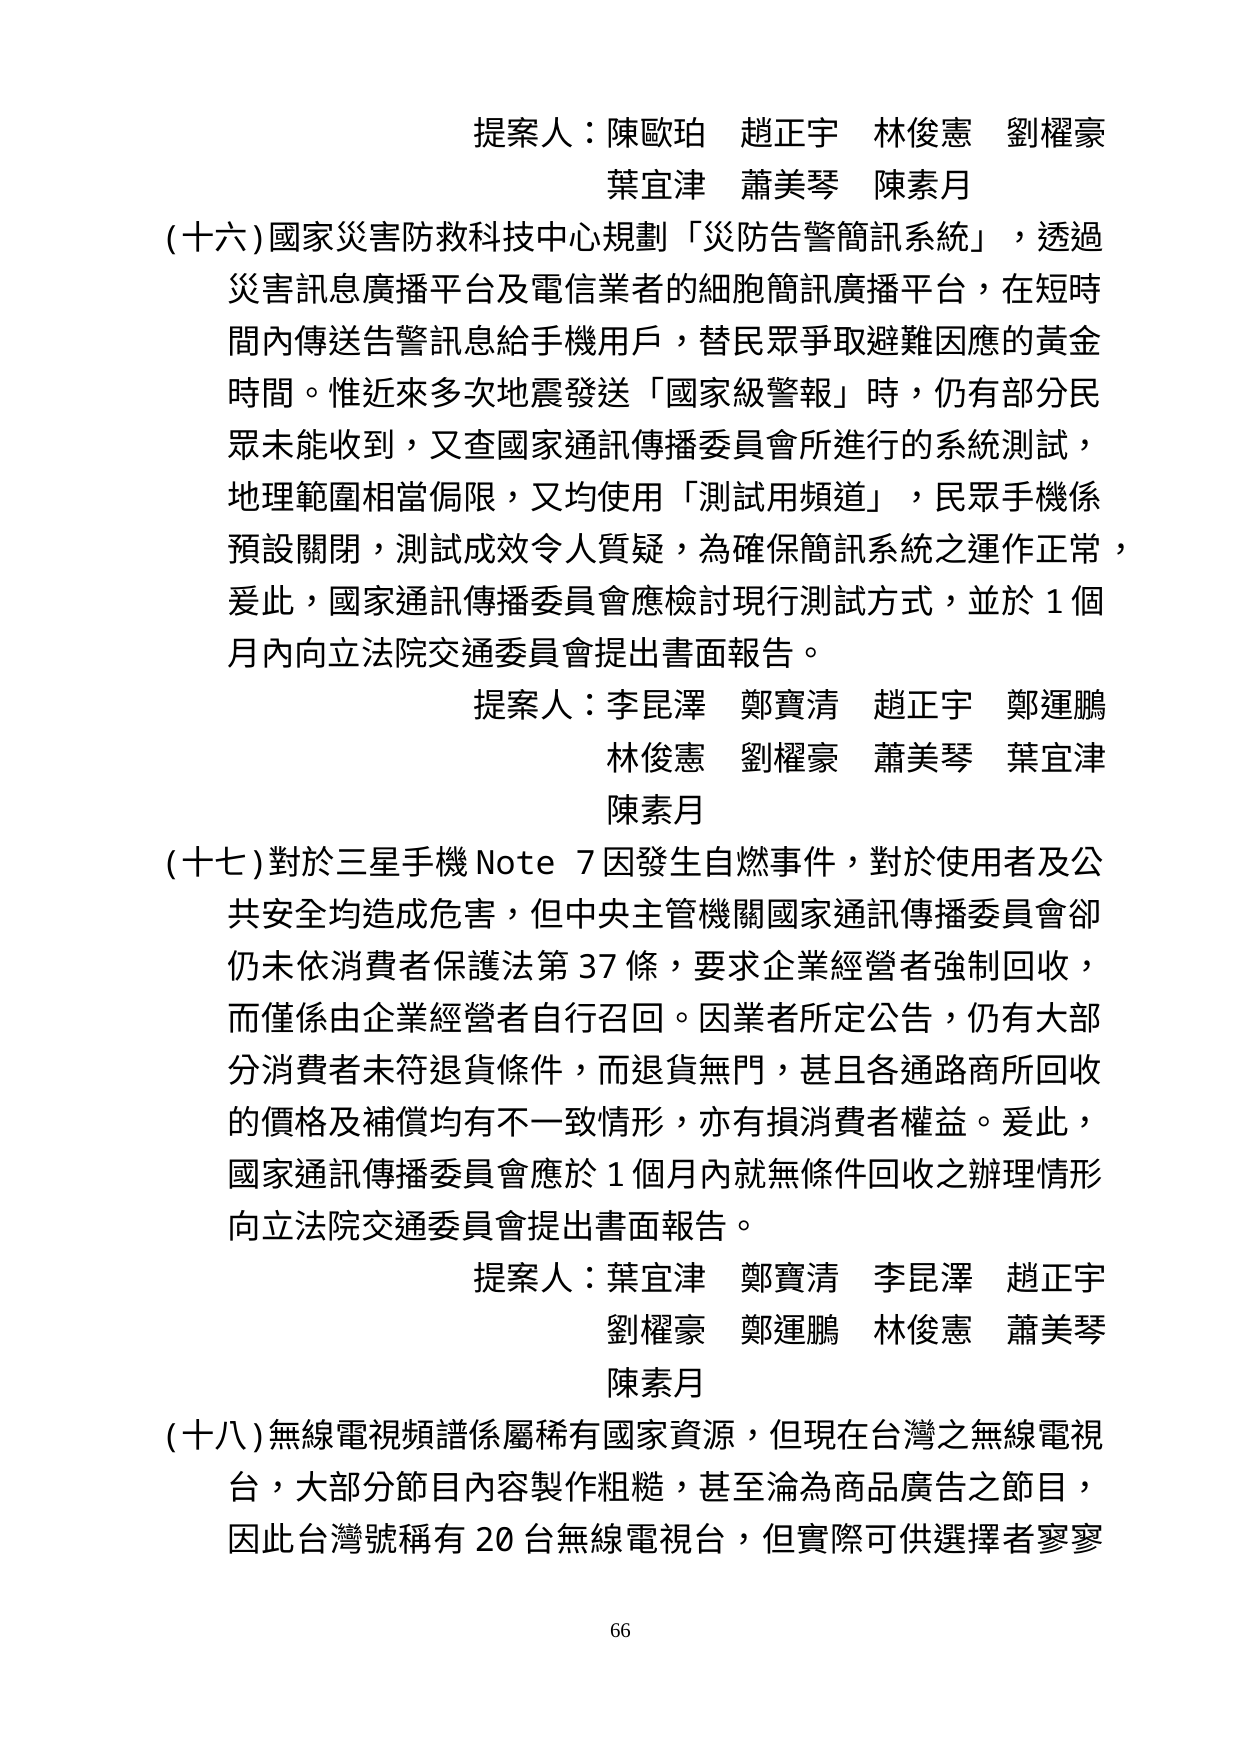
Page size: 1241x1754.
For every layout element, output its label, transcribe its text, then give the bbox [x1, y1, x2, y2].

text (十七)對於三星手機Note 7因發生自燃事件，對於使用者及公共安全均造成危害，但中央主管機關國家通訊傳播委員會卻仍未依消費者保護法第37條，要求企業經營者強制回收，而僅係由企業經營者自行召回。因業者所定公告，仍有大部分消費者未符退貨條件，而退貨無門，甚且各通路商所回收的價格及補償均有不一致情形，亦有損消費者權益。爰此，國家通訊傳播委員會應於1個月內就無條件回收之辦理情形向立法院交通委員會提出書面報告。 [161, 832, 1104, 1249]
text (十六)國家災害防救科技中心規劃「災防告警簡訊系統」，透過災害訊息廣播平台及電信業者的細胞簡訊廣播平台，在短時間內傳送告警訊息給手機用戶，替民眾爭取避難因應的黃金時間。惟近來多次地震發送「國家級警報」時，仍有部分民眾未能收到，又查國家通訊傳播委員會所進行的系統測試，地理範圍相當侷限，又均使用「測試用頻道」，民眾手機係預設關閉，測試成效令人質疑，為確保簡訊系統之運作正常，爰此，國家通訊傳播委員會應檢討現行測試方式，並於1個月內向立法院交通委員會提出書面報告。 [161, 207, 1104, 676]
text 提案人：李昆澤 鄭寶清 趙正宇 鄭運鵬 林俊憲 劉櫂豪 蕭美琴 葉宜津 陳素月 [473, 676, 1117, 832]
text 提案人：葉宜津 鄭寶清 李昆澤 趙正宇 劉櫂豪 鄭運鵬 林俊憲 蕭美琴 陳素月 [473, 1249, 1117, 1405]
text (十八)無線電視頻譜係屬稀有國家資源，但現在台灣之無線電視台，大部分節目內容製作粗糙，甚至淪為商品廣告之節目，因此台灣號稱有20台無線電視台，但實際可供選擇者寥寥 [161, 1405, 1104, 1562]
text 提案人：陳歐珀 趙正宇 林俊憲 劉櫂豪 葉宜津 蕭美琴 陳素月 [473, 103, 1117, 207]
